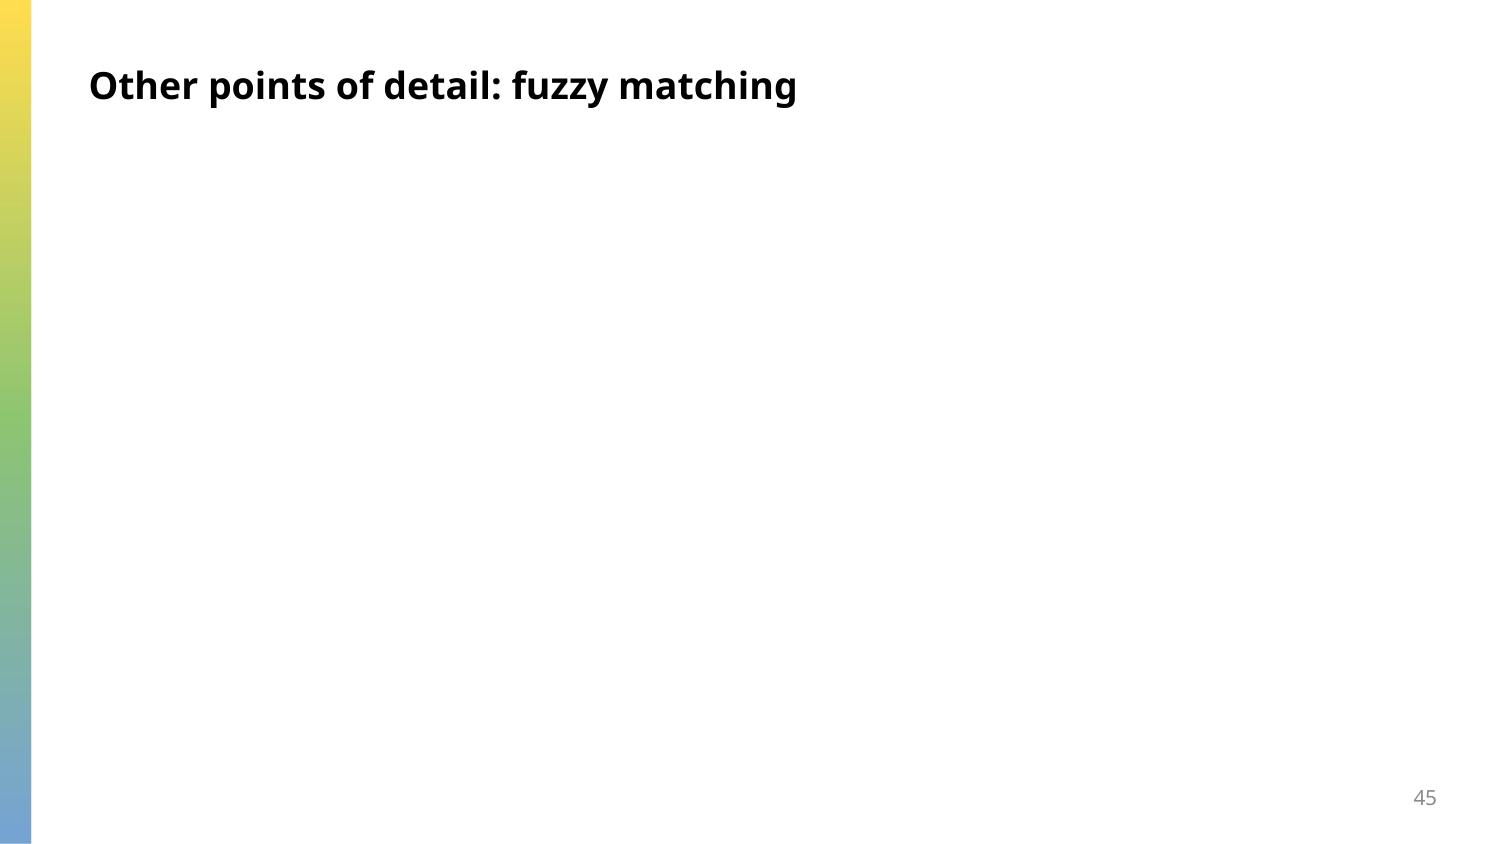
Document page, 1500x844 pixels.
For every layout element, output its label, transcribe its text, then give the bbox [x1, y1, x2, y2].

picture [0, 0, 1500, 844]
list Other points of detail: fuzzy matching [88, 61, 1442, 157]
